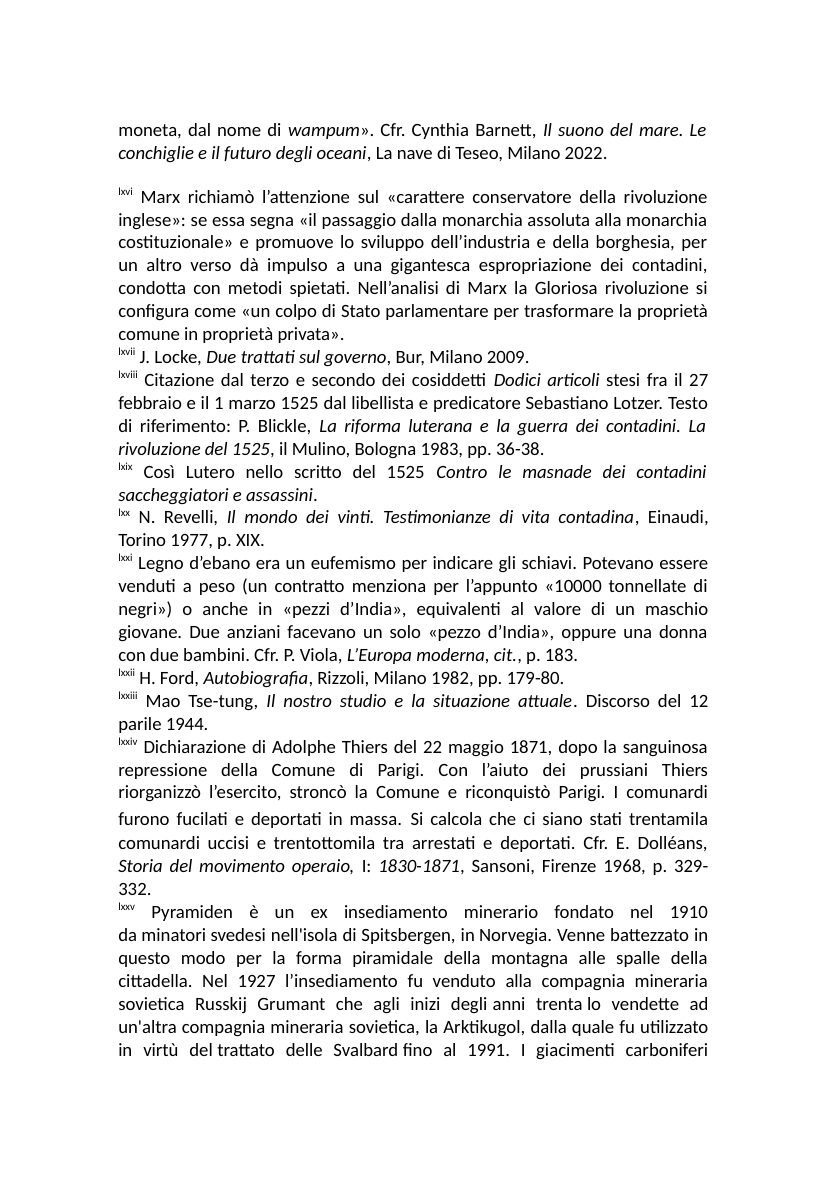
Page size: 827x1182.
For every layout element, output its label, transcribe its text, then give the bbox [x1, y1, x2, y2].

text Mao Tse-tung, Il nostro studio e la situazione attuale. Discorso del 12 parile 1944. [118, 689, 709, 735]
text Così Lutero nello scritto del 1525 Contro le masnade dei contadini saccheggiatori e assassini. [118, 460, 709, 506]
text J. Locke, Due trattati sul governo, Bur, Milano 2009. [118, 345, 709, 368]
text Marx richiamò l’attenzione sul «carattere conservatore della rivoluzione inglese»: se essa segna «il passaggio dalla monarchia assoluta alla monarchia costituzionale» e promuove lo sviluppo dell’industria e della borghesia, per un altro verso dà impulso a una gigantesca espropriazione dei contadini, condotta con metodi spietati. Nell’analisi di Marx la Gloriosa rivoluzione si configura come «un colpo di Stato parlamentare per trasformare la proprietà comune in proprietà privata». [118, 185, 709, 345]
text H. Ford, Autobiografia, Rizzoli, Milano 1982, pp. 179-80. [118, 666, 709, 689]
text N. Revelli, Il mondo dei vinti. Testimonianze di vita contadina, Einaudi, Torino 1977, p. XIX. [118, 506, 709, 551]
text Pyramiden è un ex insediamento minerario fondato nel 1910 da minatori svedesi nell'isola di Spitsbergen, in Norvegia. Venne battezzato in questo modo per la forma piramidale della montagna alle spalle della cittadella. Nel 1927 l’insediamento fu venduto alla compagnia mineraria sovietica Russkij Grumant che agli inizi degli anni trenta lo vendette ad un'altra compagnia mineraria sovietica, la Arktikugol, dalla quale fu utilizzato in virtù del trattato delle Svalbard fino al 1991. I giacimenti carboniferi [118, 900, 709, 1061]
text Citazione dal terzo e secondo dei cosiddetti Dodici articoli stesi fra il 27 febbraio e il 1 marzo 1525 dal libellista e predicatore Sebastiano Lotzer. Testo di riferimento: P. Blickle, La riforma luterana e la guerra dei contadini. La rivoluzione del 1525, il Mulino, Bologna 1983, pp. 36-38. [118, 368, 709, 460]
text Legno d’ebano era un eufemismo per indicare gli schiavi. Potevano essere venduti a peso (un contratto menziona per l’appunto «10000 tonnellate di negri») o anche in «pezzi d’India», equivalenti al valore di un maschio giovane. Due anziani facevano un solo «pezzo d’India», oppure una donna con due bambini. Cfr. P. Viola, L’Europa moderna, cit., p. 183. [118, 551, 709, 666]
text Dichiarazione di Adolphe Thiers del 22 maggio 1871, dopo la sanguinosa repressione della Comune di Parigi. Con l’aiuto dei prussiani Thiers riorganizzò l’esercito, stroncò la Comune e riconquistò Parigi. I comunardi furono fucilati e deportati in massa. Si calcola che ci siano stati trentamila comunardi uccisi e trentottomila tra arrestati e deportati. Cfr. E. Dolléans, Storia del movimento operaio, I: 1830-1871, Sansoni, Firenze 1968, p. 329-332. [118, 735, 709, 900]
text moneta, dal nome di wampum». Cfr. Cynthia Barnett, Il suono del mare. Le conchiglie e il futuro degli oceani, La nave di Teseo, Milano 2022. [118, 118, 709, 164]
